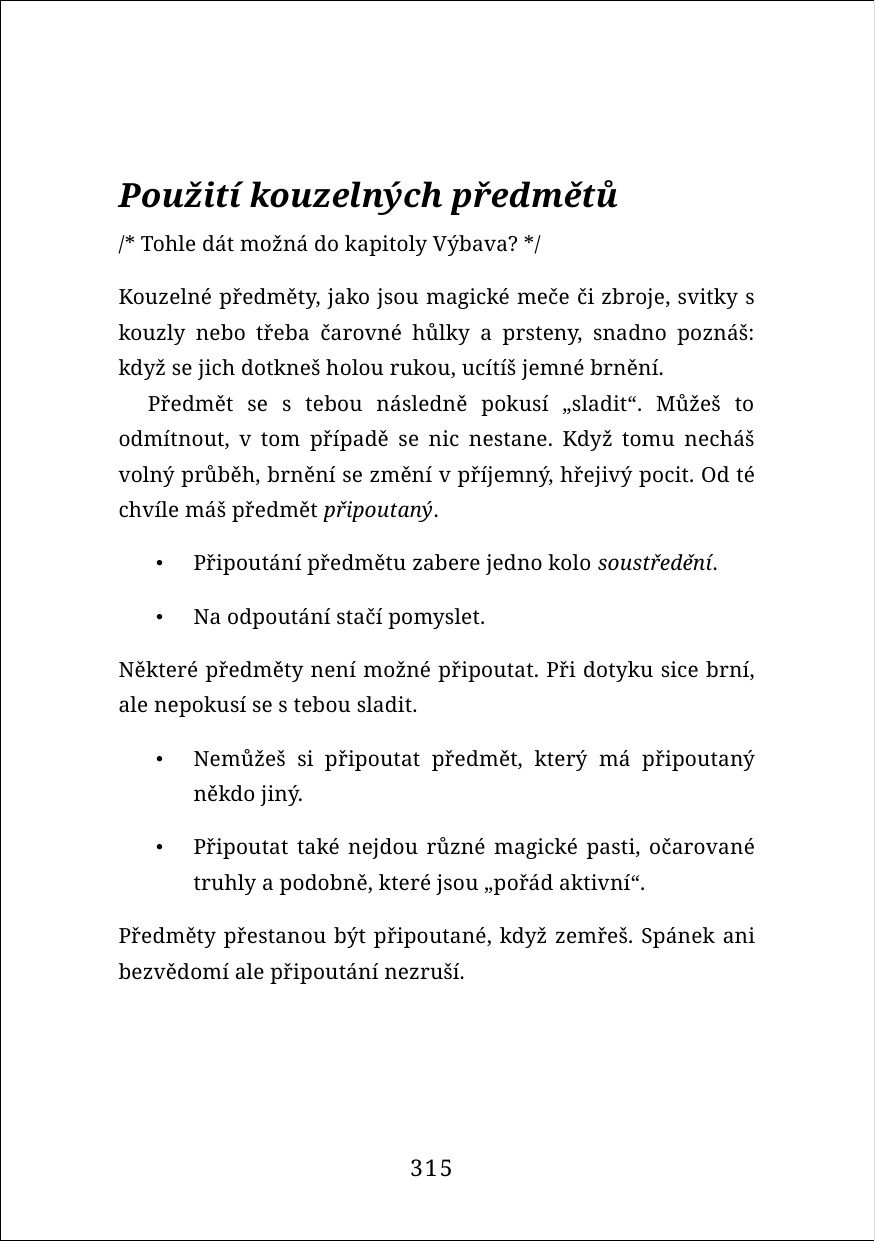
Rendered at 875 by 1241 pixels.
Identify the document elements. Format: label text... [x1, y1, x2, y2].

list Připoutání předmětu zabere jedno kolo soustředění. [156, 548, 756, 577]
text Předměty přestanou být připoutané, když zemřeš. Spánek ani bezvědomí ale připoutání nezruší. [118, 921, 756, 985]
list Na odpoutání stačí pomyslet. [156, 602, 756, 630]
text /* Tohle dát možná do kapitoly Výbava? */ [118, 229, 756, 257]
list Nemůžeš si připoutat předmět, který má připoutaný někdo jiný. [156, 744, 756, 808]
text Některé předměty není možné připoutat. Při dotyku sice brní, ale nepokusí se s tebou sladit. [118, 655, 756, 719]
list Připoutat také nejdou různé magické pasti, očarované truhly a podobně, které jsou „pořád aktivní“. [156, 832, 756, 896]
subtitle Použití kouzelných předmětů [118, 172, 756, 217]
text Kouzelné předměty, jako jsou magické meče či zbroje, svitky s kouzly nebo třeba čarovné hůlky a prsteny, snadno poznáš: když se jich dotkneš holou rukou, ucítíš jemné brnění. Předmět se s tebou následně pokusí „sladit“. Můžeš to odmítnout, v tom případě se nic nestane. Když tomu necháš volný průběh, brnění se změní v příjemný, hřejivý pocit. Od té chvíle máš předmět připoutaný. [118, 282, 756, 524]
